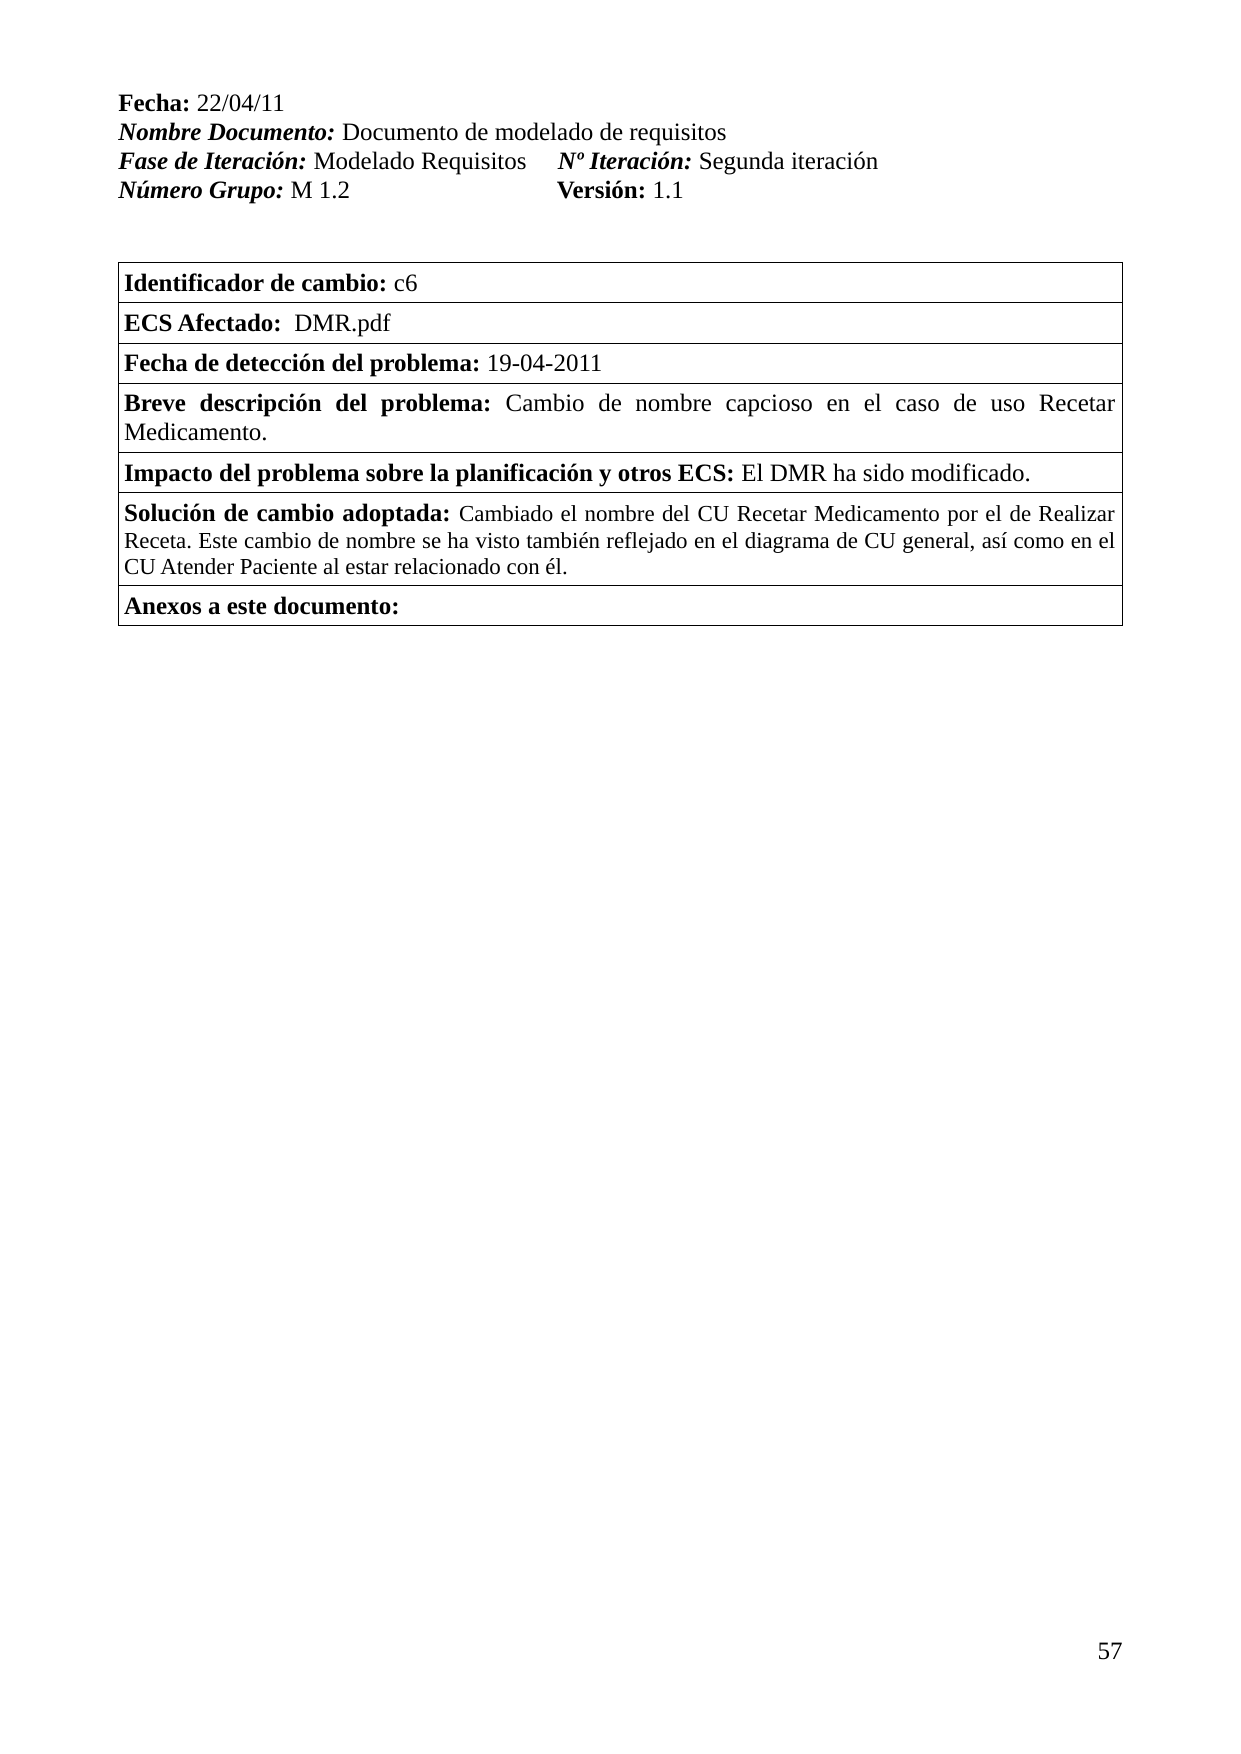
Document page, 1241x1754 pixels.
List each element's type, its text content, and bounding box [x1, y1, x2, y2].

table_cell Impacto del problema sobre la planificación y otros ECS: El DMR ha sido modificado. [119, 453, 1122, 492]
table_cell Breve descripción del problema: Cambio de nombre capcioso en el caso de uso Recetar Medicamento. [119, 384, 1122, 452]
table_header Identificador de cambio: c6 [119, 263, 1122, 302]
table_cell Anexos a este documento: [119, 586, 1122, 625]
table_cell ECS Afectado: DMR.pdf [119, 303, 1122, 342]
table_cell Fecha de detección del problema: 19-04-2011 [119, 344, 1122, 383]
table_cell Solución de cambio adoptada: Cambiado el nombre del CU Recetar Medicamento por el de Realizar Receta. Este cambio de nombre se ha visto también reflejado en el diagrama de CU general, así como en el CU Atender Paciente al estar relacionado con él. [119, 493, 1122, 585]
